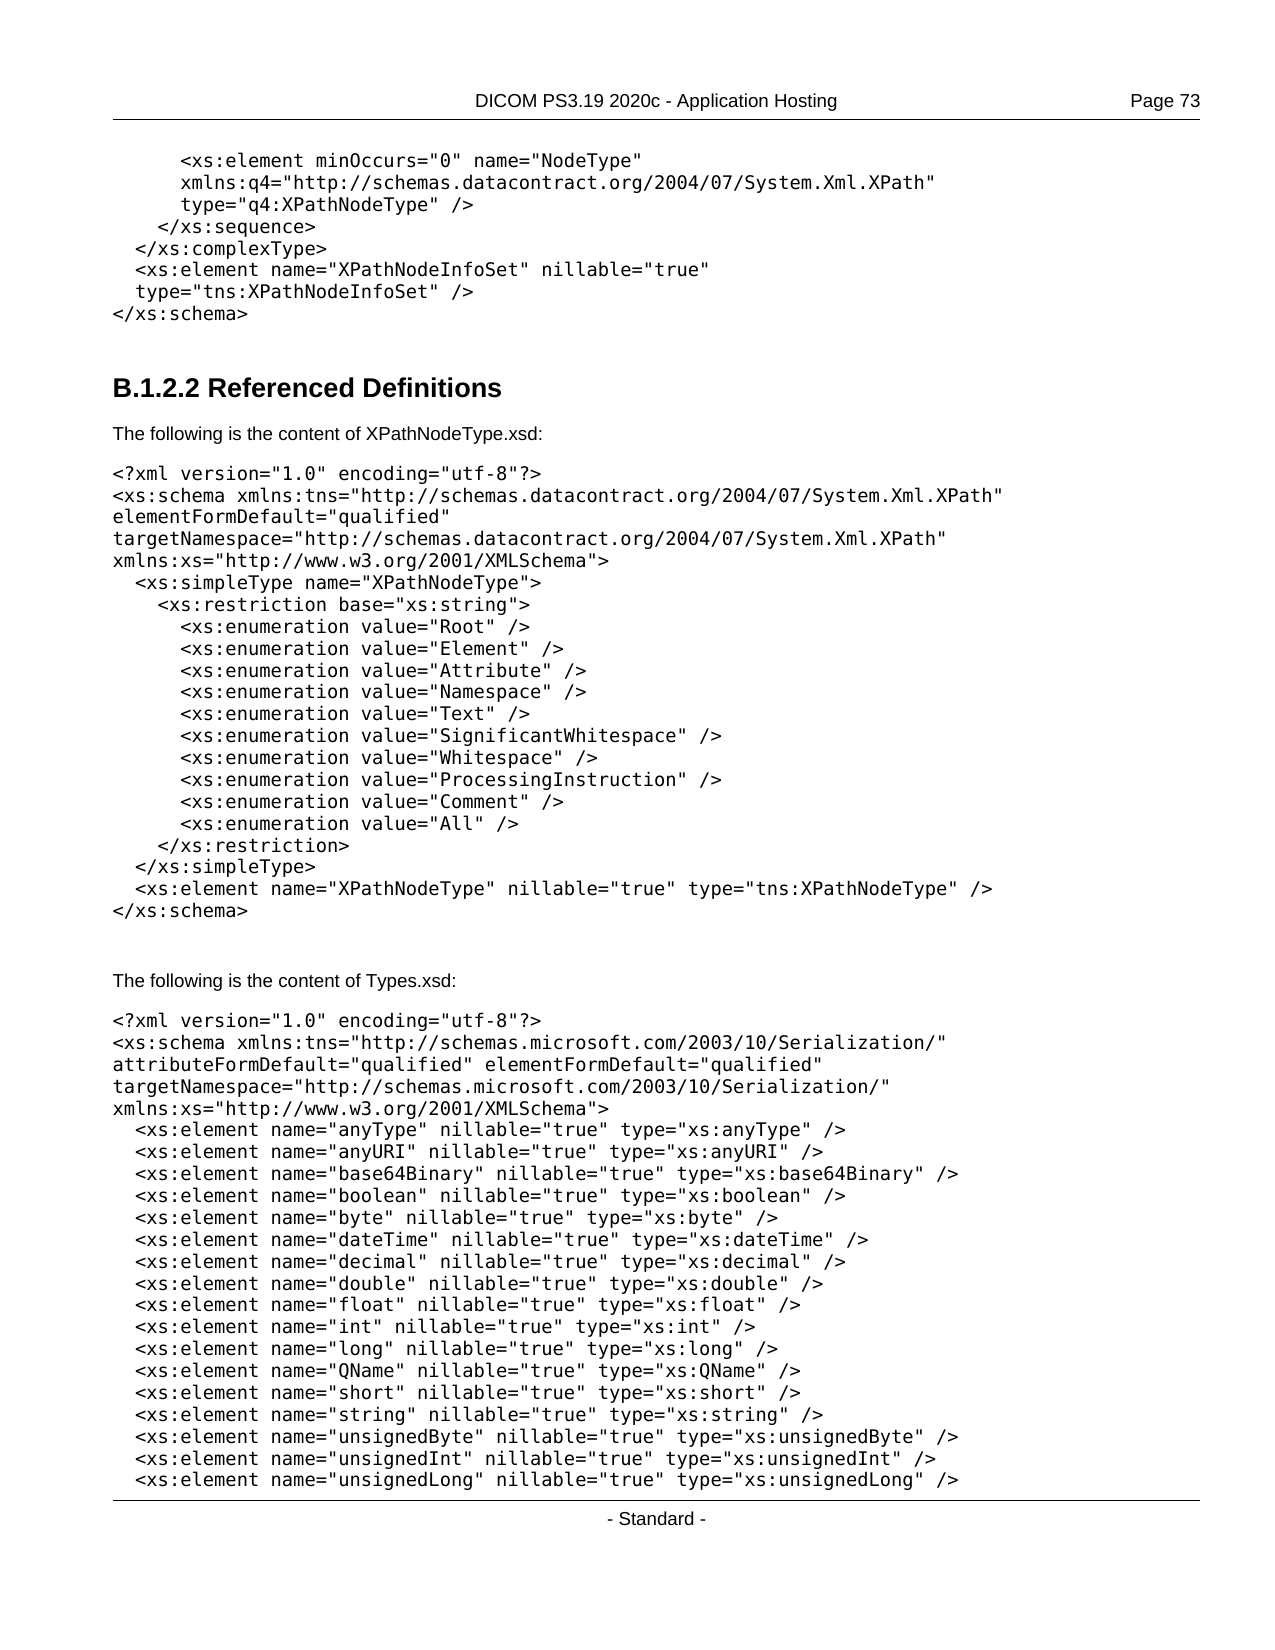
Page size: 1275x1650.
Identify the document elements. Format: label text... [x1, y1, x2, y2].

text <xs:element minOccurs="0" name="NodeType" xmlns:q4="http://schemas.datacontract.org/2004/07/System.Xml.XPath" type="q4:XPathNodeType" /> </xs:sequence> </xs:complexType> <xs:element name="XPathNodeInfoSet" nillable="true" type="tns:XPathNodeInfoSet" /> </xs:schema> [112, 150, 1200, 354]
text The following is the content of XPathNodeType.xsd: [112, 422, 1200, 444]
text The following is the content of Types.xsd: [112, 970, 1200, 991]
text B.1.2.2 Referenced Definitions [112, 372, 1200, 404]
text <?xml version="1.0" encoding="utf-8"?> <xs:schema xmlns:tns="http://schemas.datacontract.org/2004/07/System.Xml.XPath" elementFormDefault="qualified" targetNamespace="http://schemas.datacontract.org/2004/07/System.Xml.XPath" xmlns:xs="http://www.w3.org/2001/XMLSchema"> <xs:simpleType name="XPathNodeType"> <xs:restriction base="xs:string"> <xs:enumeration value="Root" /> <xs:enumeration value="Element" /> <xs:enumeration value="Attribute" /> <xs:enumeration value="Namespace" /> <xs:enumeration value="Text" /> <xs:enumeration value="SignificantWhitespace" /> <xs:enumeration value="Whitespace" /> <xs:enumeration value="ProcessingInstruction" /> <xs:enumeration value="Comment" /> <xs:enumeration value="All" /> </xs:restriction> </xs:simpleType> <xs:element name="XPathNodeType" nillable="true" type="tns:XPathNodeType" /> </xs:schema> [112, 463, 1200, 951]
text <?xml version="1.0" encoding="utf-8"?> <xs:schema xmlns:tns="http://schemas.microsoft.com/2003/10/Serialization/" attributeFormDefault="qualified" elementFormDefault="qualified" targetNamespace="http://schemas.microsoft.com/2003/10/Serialization/" xmlns:xs="http://www.w3.org/2001/XMLSchema"> <xs:element name="anyType" nillable="true" type="xs:anyType" /> <xs:element name="anyURI" nillable="true" type="xs:anyURI" /> <xs:element name="base64Binary" nillable="true" type="xs:base64Binary" /> <xs:element name="boolean" nillable="true" type="xs:boolean" /> <xs:element name="byte" nillable="true" type="xs:byte" /> <xs:element name="dateTime" nillable="true" type="xs:dateTime" /> <xs:element name="decimal" nillable="true" type="xs:decimal" /> <xs:element name="double" nillable="true" type="xs:double" /> <xs:element name="float" nillable="true" type="xs:float" /> <xs:element name="int" nillable="true" type="xs:int" /> <xs:element name="long" nillable="true" type="xs:long" /> <xs:element name="QName" nillable="true" type="xs:QName" /> <xs:element name="short" nillable="true" type="xs:short" /> <xs:element name="string" nillable="true" type="xs:string" /> <xs:element name="unsignedByte" nillable="true" type="xs:unsignedByte" /> <xs:element name="unsignedInt" nillable="true" type="xs:unsignedInt" /> <xs:element name="unsignedLong" nillable="true" type="xs:unsignedLong" /> [112, 1010, 1200, 1491]
